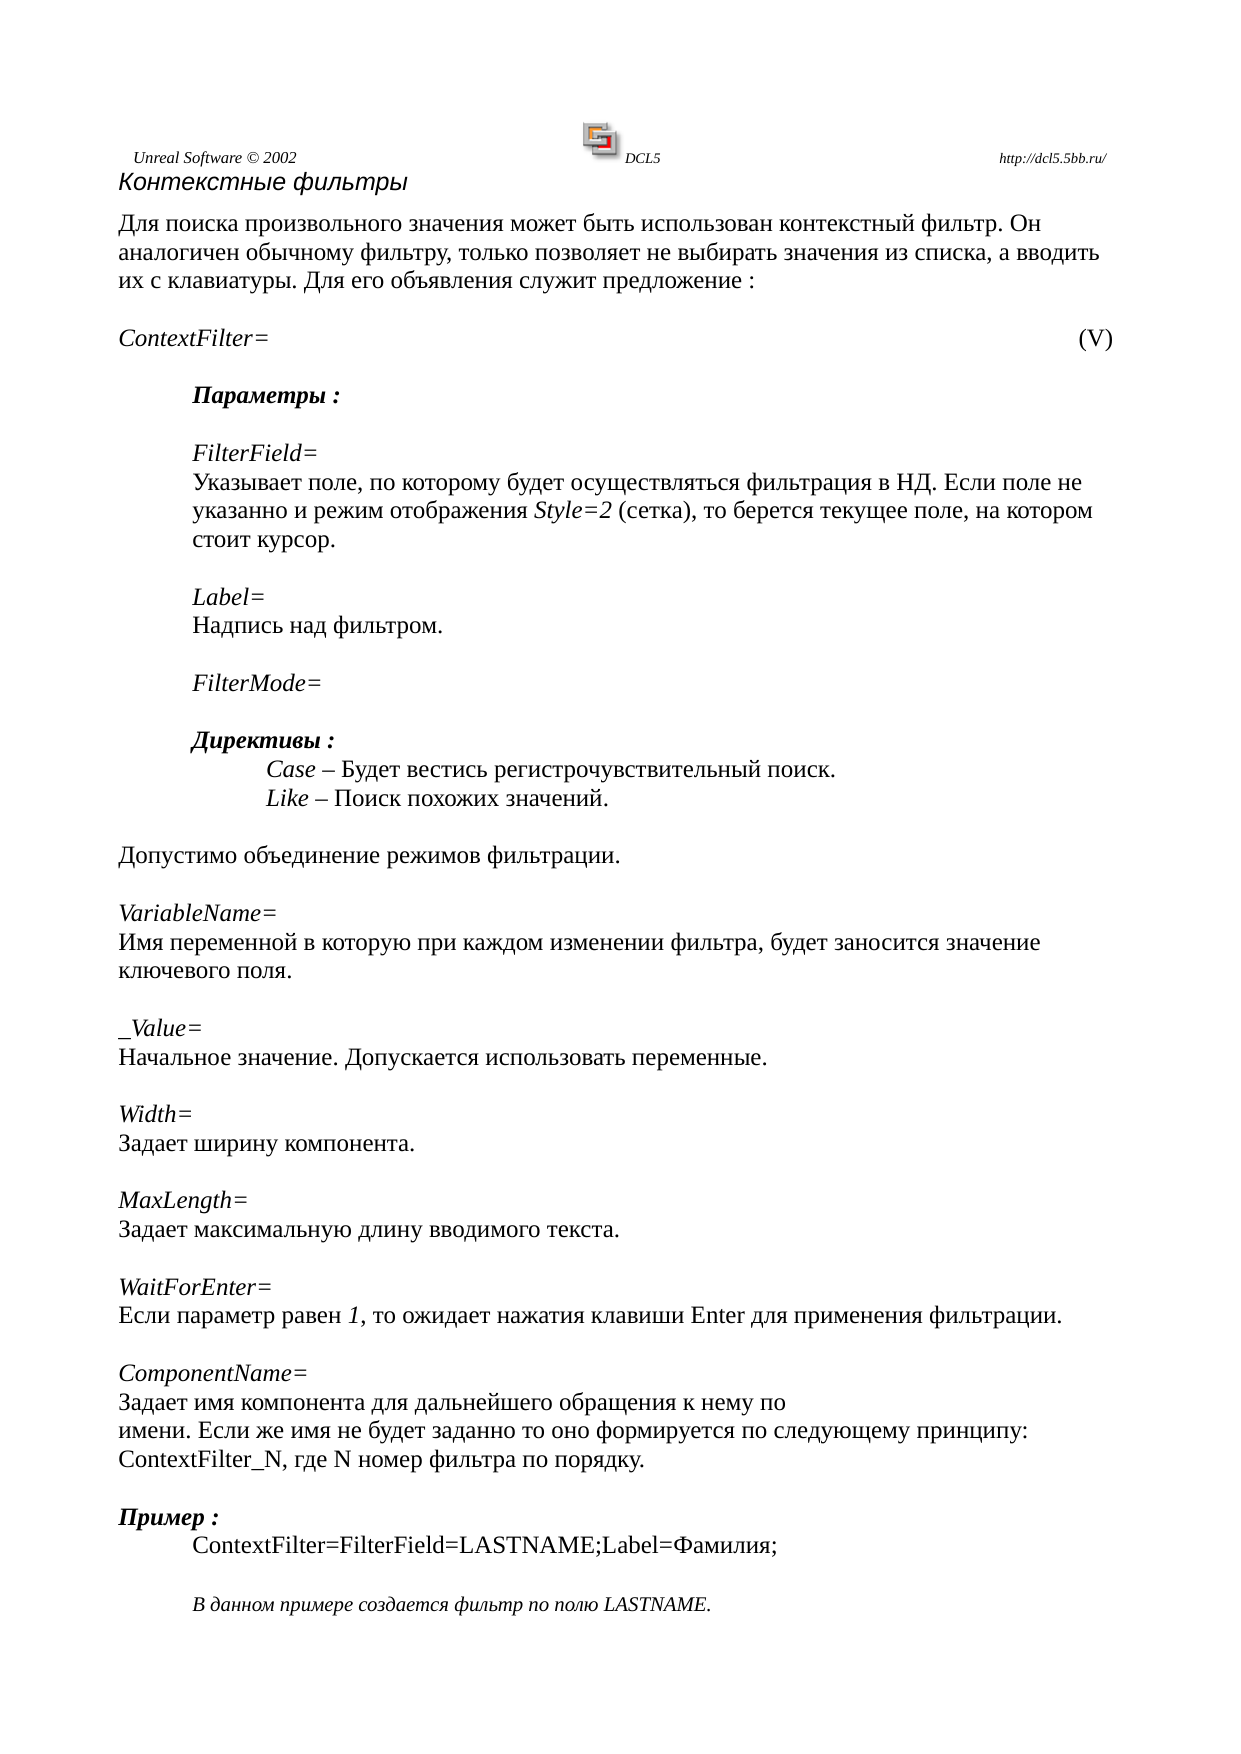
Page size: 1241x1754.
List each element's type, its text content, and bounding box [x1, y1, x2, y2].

text Like – Поиск похожих значений. [118, 783, 1122, 812]
text Задает максимальную длину вводимого текста. [118, 1214, 1122, 1243]
text ContextFilter= (V) [118, 323, 1122, 352]
text Задает ширину компонента. [118, 1128, 1122, 1157]
text Директивы : [118, 725, 1122, 754]
text WaitForEnter= [118, 1272, 1122, 1300]
text FilterMode= [118, 668, 1122, 697]
subtitle Контекстные фильтры [118, 167, 1122, 195]
text FilterField= [118, 438, 1122, 467]
text MaxLength= [118, 1185, 1122, 1214]
text имени. Если же имя не будет заданно то оно формируется по следующему принципу: ContextFilter_N, где N номер фильтра по порядку. [118, 1415, 1122, 1473]
text Case – Будет вестись регистрочувствительный поиск. [118, 754, 1122, 783]
text Пример : [118, 1502, 1122, 1530]
text Задает имя компонента для дальнейшего обращения к нему по [118, 1387, 1122, 1415]
text В данном примере создается фильтр по полю LASTNAME. [118, 1588, 1122, 1617]
text VariableName= [118, 898, 1122, 927]
text ContextFilter=FilterField=LASTNAME;Label=Фамилия; [118, 1530, 1122, 1559]
text ComponentName= [118, 1358, 1122, 1387]
text Label= [118, 582, 1122, 610]
text Надпись над фильтром. [118, 610, 1122, 639]
text Width= [118, 1099, 1122, 1128]
picture [579, 118, 625, 164]
text Допустимо объединение режимов фильтрации. [118, 840, 1122, 869]
text Имя переменной в которую при каждом изменении фильтра, будет заносится значение ключевого поля. [118, 927, 1122, 984]
text _Value= [118, 1013, 1122, 1042]
text Указывает поле, по которому будет осуществляться фильтрация в НД. Если поле не указанно и режим отображения Style=2 (сетка), то берется текущее поле, на котором стоит курсор. [118, 467, 1122, 553]
text Начальное значение. Допускается использовать переменные. [118, 1042, 1122, 1070]
text Параметры : [118, 380, 1122, 409]
text Если параметр равен 1, то ожидает нажатия клавиши Enter для применения фильтрации. [118, 1300, 1122, 1329]
text Для поиска произвольного значения может быть использован контекстный фильтр. Он аналогичен обычному фильтру, только позволяет не выбирать значения из списка, а вводить их с клавиатуры. Для его объявления служит предложение : [118, 208, 1122, 294]
